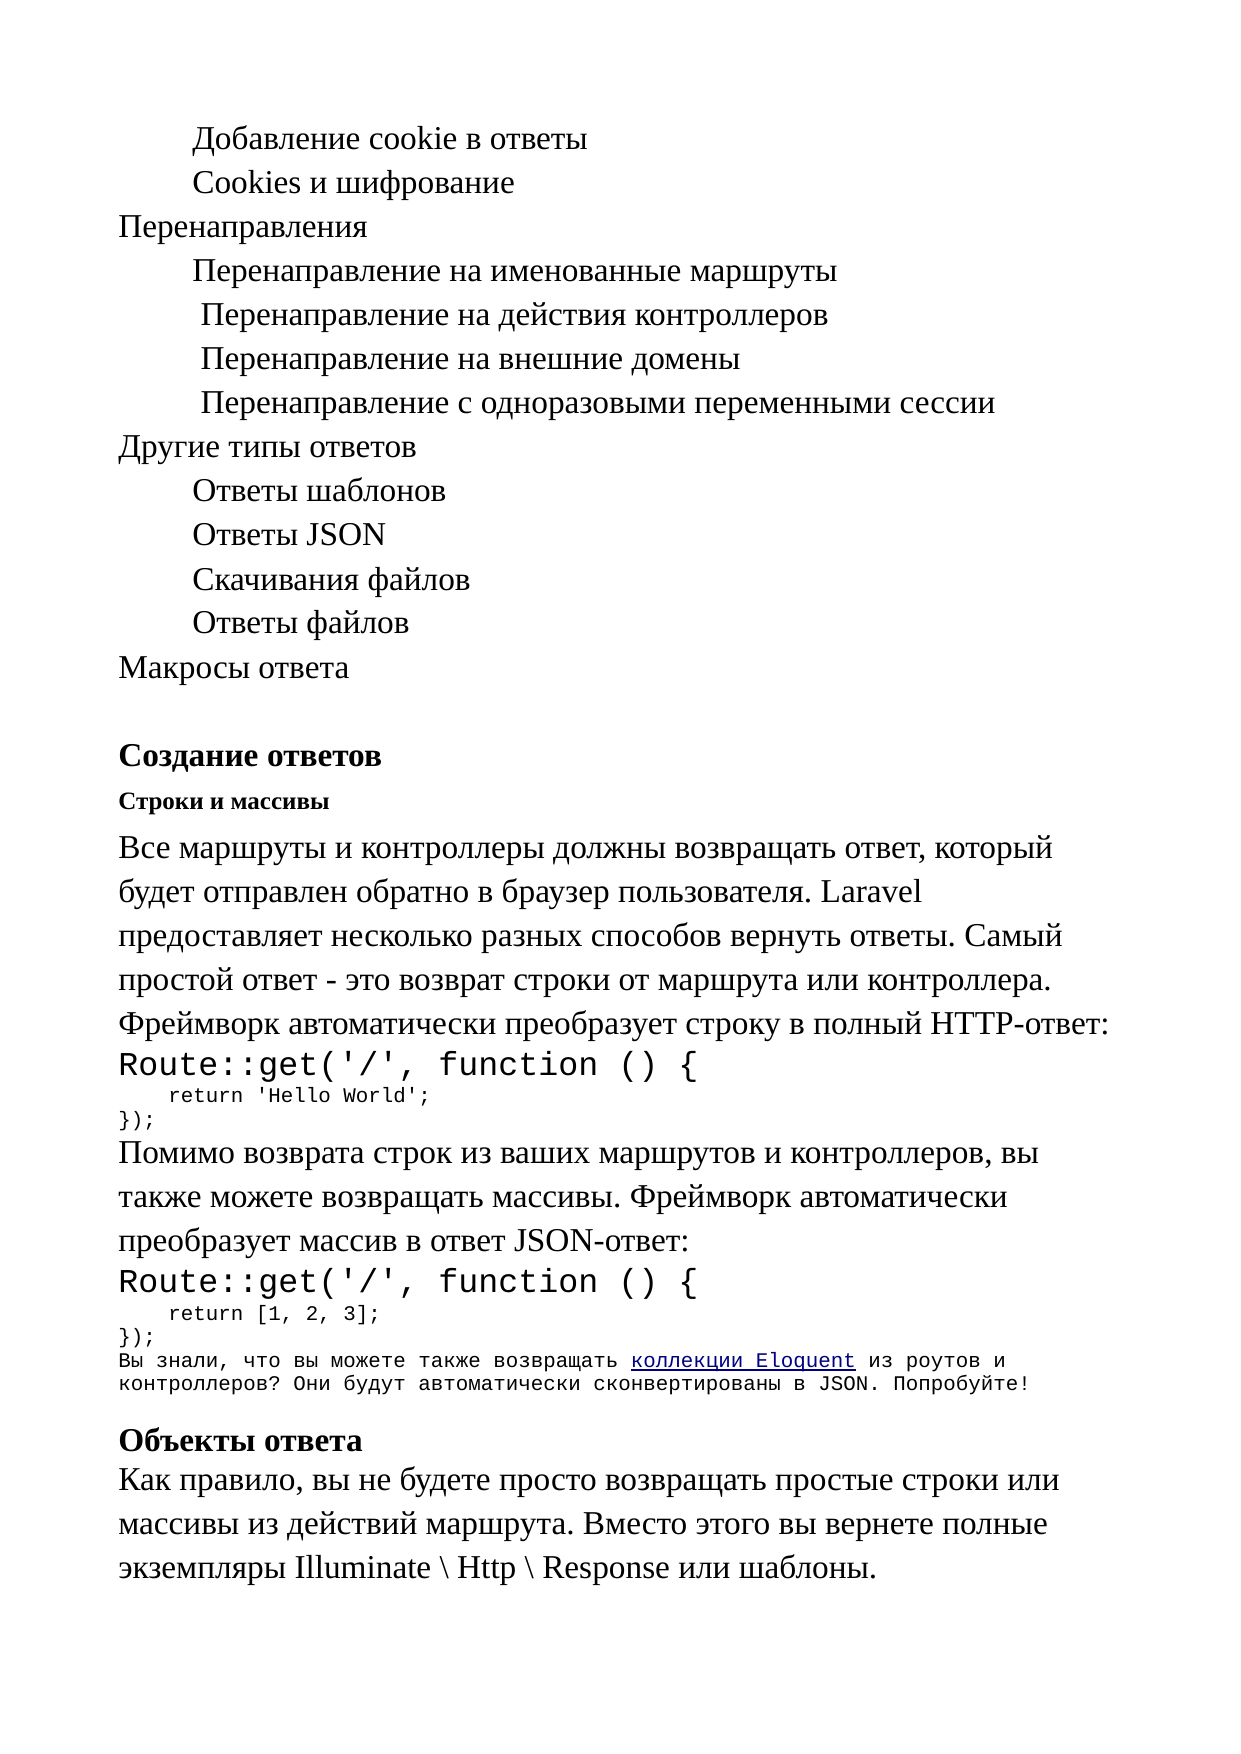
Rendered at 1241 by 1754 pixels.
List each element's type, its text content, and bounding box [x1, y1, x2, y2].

text Перенаправления [118, 206, 1122, 244]
text }); [118, 1326, 1122, 1350]
subtitle Строки и массивы [118, 786, 1122, 814]
text }); [118, 1109, 1122, 1132]
text Route::get('/', function () { [118, 1265, 1122, 1302]
text Все маршруты и контроллеры должны возвращать ответ, который будет отправлен обратно в браузер пользователя. Laravel предоставляет несколько разных способов вернуть ответы. Самый простой ответ - это возврат строки от маршрута или контроллера. Фреймворк автоматически преобразует строку в полный HTTP-ответ: [118, 827, 1122, 1042]
text Перенаправление на внешние домены [118, 338, 1122, 377]
text Ответы файлов [118, 603, 1122, 641]
text Ответы шаблонов [118, 471, 1122, 509]
text return 'Hello World'; [118, 1085, 1122, 1109]
text Как правило, вы не будете просто возвращать простые строки или массивы из действий маршрута. Вместо этого вы вернете полные экземпляры Illuminate \ Http \ Response или шаблоны. [118, 1459, 1122, 1629]
text Помимо возврата строк из ваших маршрутов и контроллеров, вы также можете возвращать массивы. Фреймворк автоматически преобразует массив в ответ JSON-ответ: [118, 1132, 1122, 1259]
text Другие типы ответов [118, 427, 1122, 465]
text Макросы ответа [118, 647, 1122, 685]
text Cookies и шифрование [118, 162, 1122, 201]
text Ответы JSON [118, 515, 1122, 553]
subtitle Создание ответов [118, 735, 1122, 773]
text Добавление cookie в ответы [118, 118, 1122, 156]
text Перенаправление на действия контроллеров [118, 294, 1122, 333]
text Route::get('/', function () { [118, 1047, 1122, 1085]
text Перенаправление на именованные маршруты [118, 250, 1122, 289]
text return [1, 2, 3]; [118, 1302, 1122, 1326]
text Вы знали, что вы можете также возвращать коллекции Eloquent из роутов и контроллеров? Они будут автоматически сконвертированы в JSON. Попробуйте! [118, 1350, 1122, 1397]
text Скачивания файлов [118, 559, 1122, 597]
text Перенаправление с одноразовыми переменными сессии [118, 382, 1122, 421]
subtitle Объекты ответа [118, 1421, 1122, 1459]
